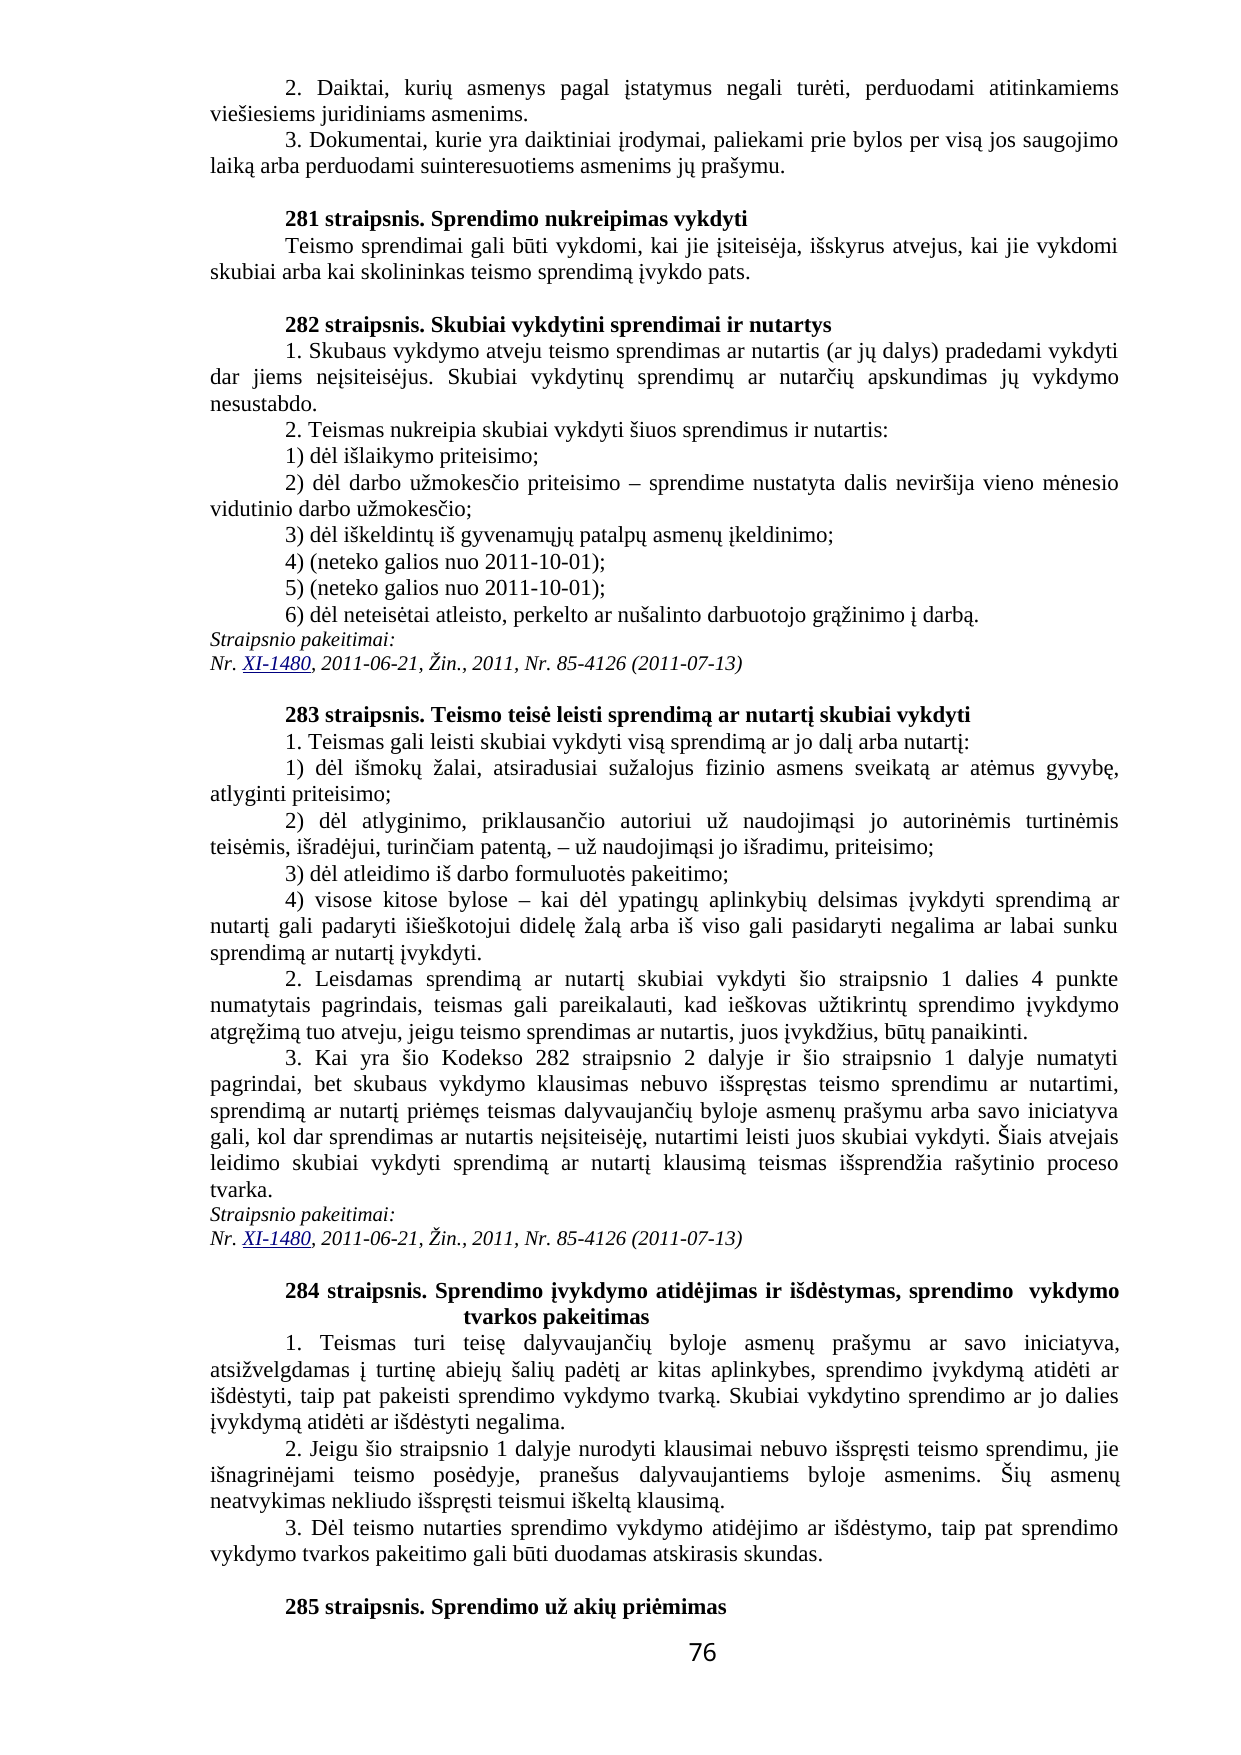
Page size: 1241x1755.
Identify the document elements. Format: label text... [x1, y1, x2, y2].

text Straipsnio pakeitimai: [210, 627, 1120, 651]
text Nr. XI-1480, 2011-06-21, Žin., 2011, Nr. 85-4126 (2011-07-13) [210, 651, 1120, 675]
text 3. Dokumentai, kurie yra daiktiniai įrodymai, paliekami prie bylos per visą jos saugojimo laiką arba perduodami suinteresuotiems asmenims jų prašymu. [210, 126, 1120, 179]
text 2. Leisdamas sprendimą ar nutartį skubiai vykdyti šio straipsnio 1 dalies 4 punkte numatytais pagrindais, teismas gali pareikalauti, kad ieškovas užtikrintų sprendimo įvykdymo atgręžimą tuo atveju, jeigu teismo sprendimas ar nutartis, juos įvykdžius, būtų panaikinti. [210, 965, 1120, 1044]
text 2. Teismas nukreipia skubiai vykdyti šiuos sprendimus ir nutartis: [210, 416, 1120, 442]
text 2. Daiktai, kurių asmenys pagal įstatymus negali turėti, perduodami atitinkamiems viešiesiems juridiniams asmenims. [210, 73, 1120, 126]
text 282 straipsnis. Skubiai vykdytini sprendimai ir nutartys [210, 311, 1120, 337]
text 2. Jeigu šio straipsnio 1 dalyje nurodyti klausimai nebuvo išspręsti teismo sprendimu, jie išnagrinėjami teismo posėdyje, pranešus dalyvaujantiems byloje asmenims. Šių asmenų neatvykimas nekliudo išspręsti teismui iškeltą klausimą. [210, 1435, 1120, 1514]
text 3) dėl iškeldintų iš gyvenamųjų patalpų asmenų įkeldinimo; [210, 522, 1120, 548]
text 281 straipsnis. Sprendimo nukreipimas vykdyti [210, 205, 1120, 232]
text 4) visose kitose bylose – kai dėl ypatingų aplinkybių delsimas įvykdyti sprendimą ar nutartį gali padaryti išieškotojui didelę žalą arba iš viso gali pasidaryti negalima ar labai sunku sprendimą ar nutartį įvykdyti. [210, 886, 1120, 965]
text 284 straipsnis. Sprendimo įvykdymo atidėjimas ir išdėstymas, sprendimo vykdymo tvarkos pakeitimas [285, 1277, 1120, 1329]
text 1. Teismas turi teisę dalyvaujančių byloje asmenų prašymu ar savo iniciatyva, atsižvelgdamas į turtinę abiejų šalių padėtį ar kitas aplinkybes, sprendimo įvykdymą atidėti ar išdėstyti, taip pat pakeisti sprendimo vykdymo tvarką. Skubiai vykdytino sprendimo ar jo dalies įvykdymą atidėti ar išdėstyti negalima. [210, 1329, 1120, 1435]
text Straipsnio pakeitimai: [210, 1202, 1120, 1226]
text 1. Teismas gali leisti skubiai vykdyti visą sprendimą ar jo dalį arba nutartį: [210, 728, 1120, 754]
text 3) dėl atleidimo iš darbo formuluotės pakeitimo; [210, 859, 1120, 886]
text 1. Skubaus vykdymo atveju teismo sprendimas ar nutartis (ar jų dalys) pradedami vykdyti dar jiems neįsiteisėjus. Skubiai vykdytinų sprendimų ar nutarčių apskundimas jų vykdymo nesustabdo. [210, 337, 1120, 416]
text Nr. XI-1480, 2011-06-21, Žin., 2011, Nr. 85-4126 (2011-07-13) [210, 1226, 1120, 1250]
text 6) dėl neteisėtai atleisto, perkelto ar nušalinto darbuotojo grąžinimo į darbą. [210, 601, 1120, 627]
text 3. Kai yra šio Kodekso 282 straipsnio 2 dalyje ir šio straipsnio 1 dalyje numatyti pagrindai, bet skubaus vykdymo klausimas nebuvo išspręstas teismo sprendimu ar nutartimi, sprendimą ar nutartį priėmęs teismas dalyvaujančių byloje asmenų prašymu arba savo iniciatyva gali, kol dar sprendimas ar nutartis neįsiteisėję, nutartimi leisti juos skubiai vykdyti. Šiais atvejais leidimo skubiai vykdyti sprendimą ar nutartį klausimą teismas išsprendžia rašytinio proceso tvarka. [210, 1044, 1120, 1202]
text 283 straipsnis. Teismo teisė leisti sprendimą ar nutartį skubiai vykdyti [210, 701, 1120, 728]
text 4) (neteko galios nuo 2011-10-01); [210, 548, 1120, 574]
text 2) dėl darbo užmokesčio priteisimo – sprendime nustatyta dalis neviršija vieno mėnesio vidutinio darbo užmokesčio; [210, 469, 1120, 522]
text Teismo sprendimai gali būti vykdomi, kai jie įsiteisėja, išskyrus atvejus, kai jie vykdomi skubiai arba kai skolininkas teismo sprendimą įvykdo pats. [210, 232, 1120, 284]
text 285 straipsnis. Sprendimo už akių priėmimas [210, 1593, 1120, 1619]
text 2) dėl atlyginimo, priklausančio autoriui už naudojimąsi jo autorinėmis turtinėmis teisėmis, išradėjui, turinčiam patentą, – už naudojimąsi jo išradimu, priteisimo; [210, 807, 1120, 859]
text 3. Dėl teismo nutarties sprendimo vykdymo atidėjimo ar išdėstymo, taip pat sprendimo vykdymo tvarkos pakeitimo gali būti duodamas atskirasis skundas. [210, 1514, 1120, 1567]
text 1) dėl išlaikymo priteisimo; [210, 442, 1120, 469]
text 1) dėl išmokų žalai, atsiradusiai sužalojus fizinio asmens sveikatą ar atėmus gyvybę, atlyginti priteisimo; [210, 754, 1120, 807]
text 5) (neteko galios nuo 2011-10-01); [210, 574, 1120, 601]
